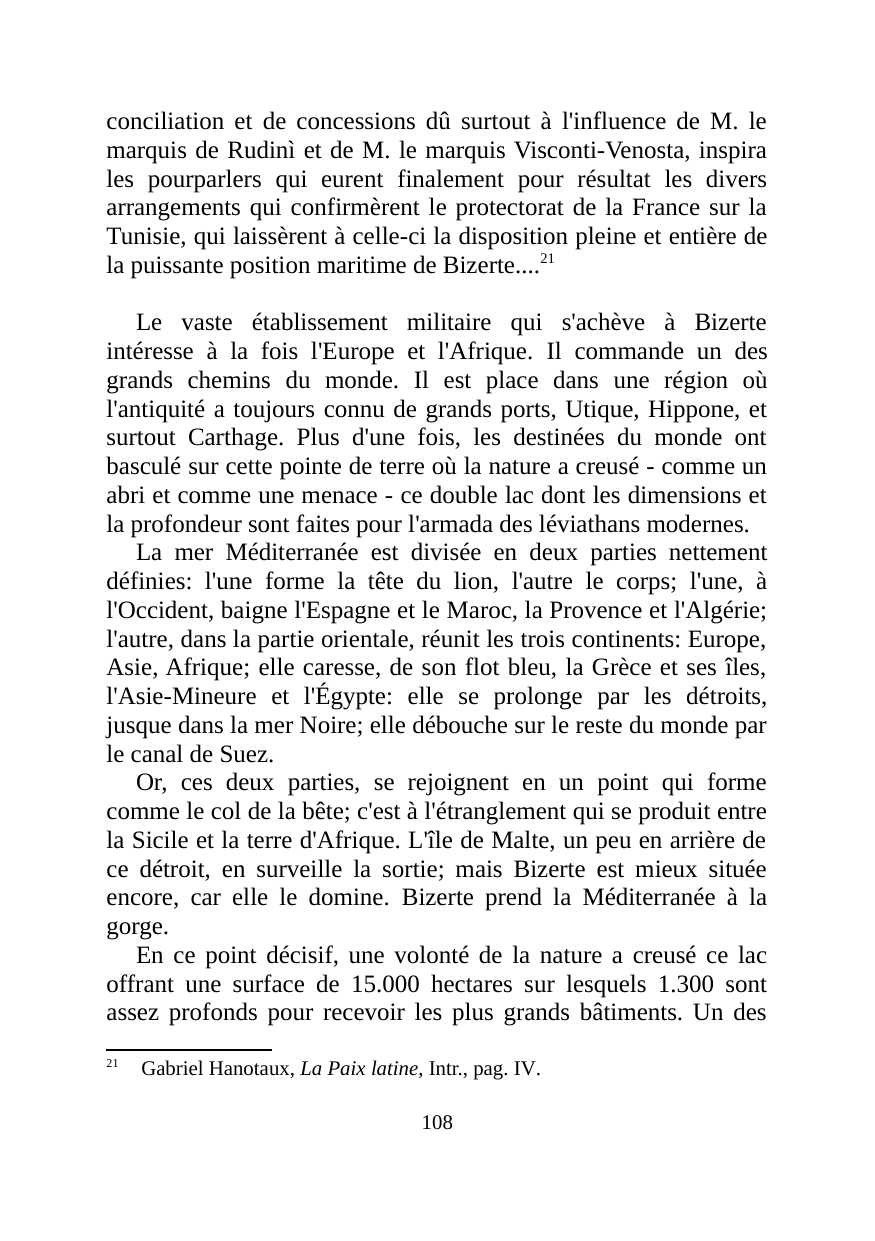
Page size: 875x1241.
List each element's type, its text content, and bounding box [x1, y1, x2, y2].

text conciliation et de concessions dû surtout à l'influence de M. le marquis de Rudinì et de M. le marquis Visconti-Venosta, inspira les pourparlers qui eurent finalement pour résultat les divers arrangements qui confirmèrent le protectorat de la France sur la Tunisie, qui laissèrent à celle-ci la disposition pleine et entière de la puissante position maritime de Bizerte.... [106, 106, 768, 279]
text La mer Méditerranée est divisée en deux parties nettement définies: l'une forme la tête du lion, l'autre le corps; l'une, à l'Occident, baigne l'Espagne et le Maroc, la Provence et l'Algérie; l'autre, dans la partie orientale, réunit les trois continents: Europe, Asie, Afrique; elle caresse, de son flot bleu, la Grèce et ses îles, l'Asie-Mineure et l'Égypte: elle se prolonge par les détroits, jusque dans la mer Noire; elle débouche sur le reste du monde par le canal de Suez. [106, 537, 768, 767]
text Or, ces deux parties, se rejoignent en un point qui forme comme le col de la bête; c'est à l'étranglement qui se produit entre la Sicile et la terre d'Afrique. L'île de Malte, un peu en arrière de ce détroit, en surveille la sortie; mais Bizerte est mieux située encore, car elle le domine. Bizerte prend la Méditerranée à la gorge. [106, 767, 768, 940]
text Le vaste établissement militaire qui s'achève à Bizerte intéresse à la fois l'Europe et l'Afrique. Il commande un des grands chemins du monde. Il est place dans une région où l'antiquité a toujours connu de grands ports, Utique, Hippone, et surtout Carthage. Plus d'une fois, les destinées du monde ont basculé sur cette pointe de terre où la nature a creusé - comme un abri et comme une menace - ce double lac dont les dimensions et la profondeur sont faites pour l'armada des léviathans modernes. [106, 307, 768, 537]
text En ce point décisif, une volonté de la nature a creusé ce lac offrant une surface de 15.000 hectares sur lesquels 1.300 sont assez profonds pour recevoir les plus grands bâtiments. Un des [106, 940, 768, 1026]
text Gabriel Hanotaux, La Paix latine, Intr., pag. IV. [106, 1056, 768, 1080]
